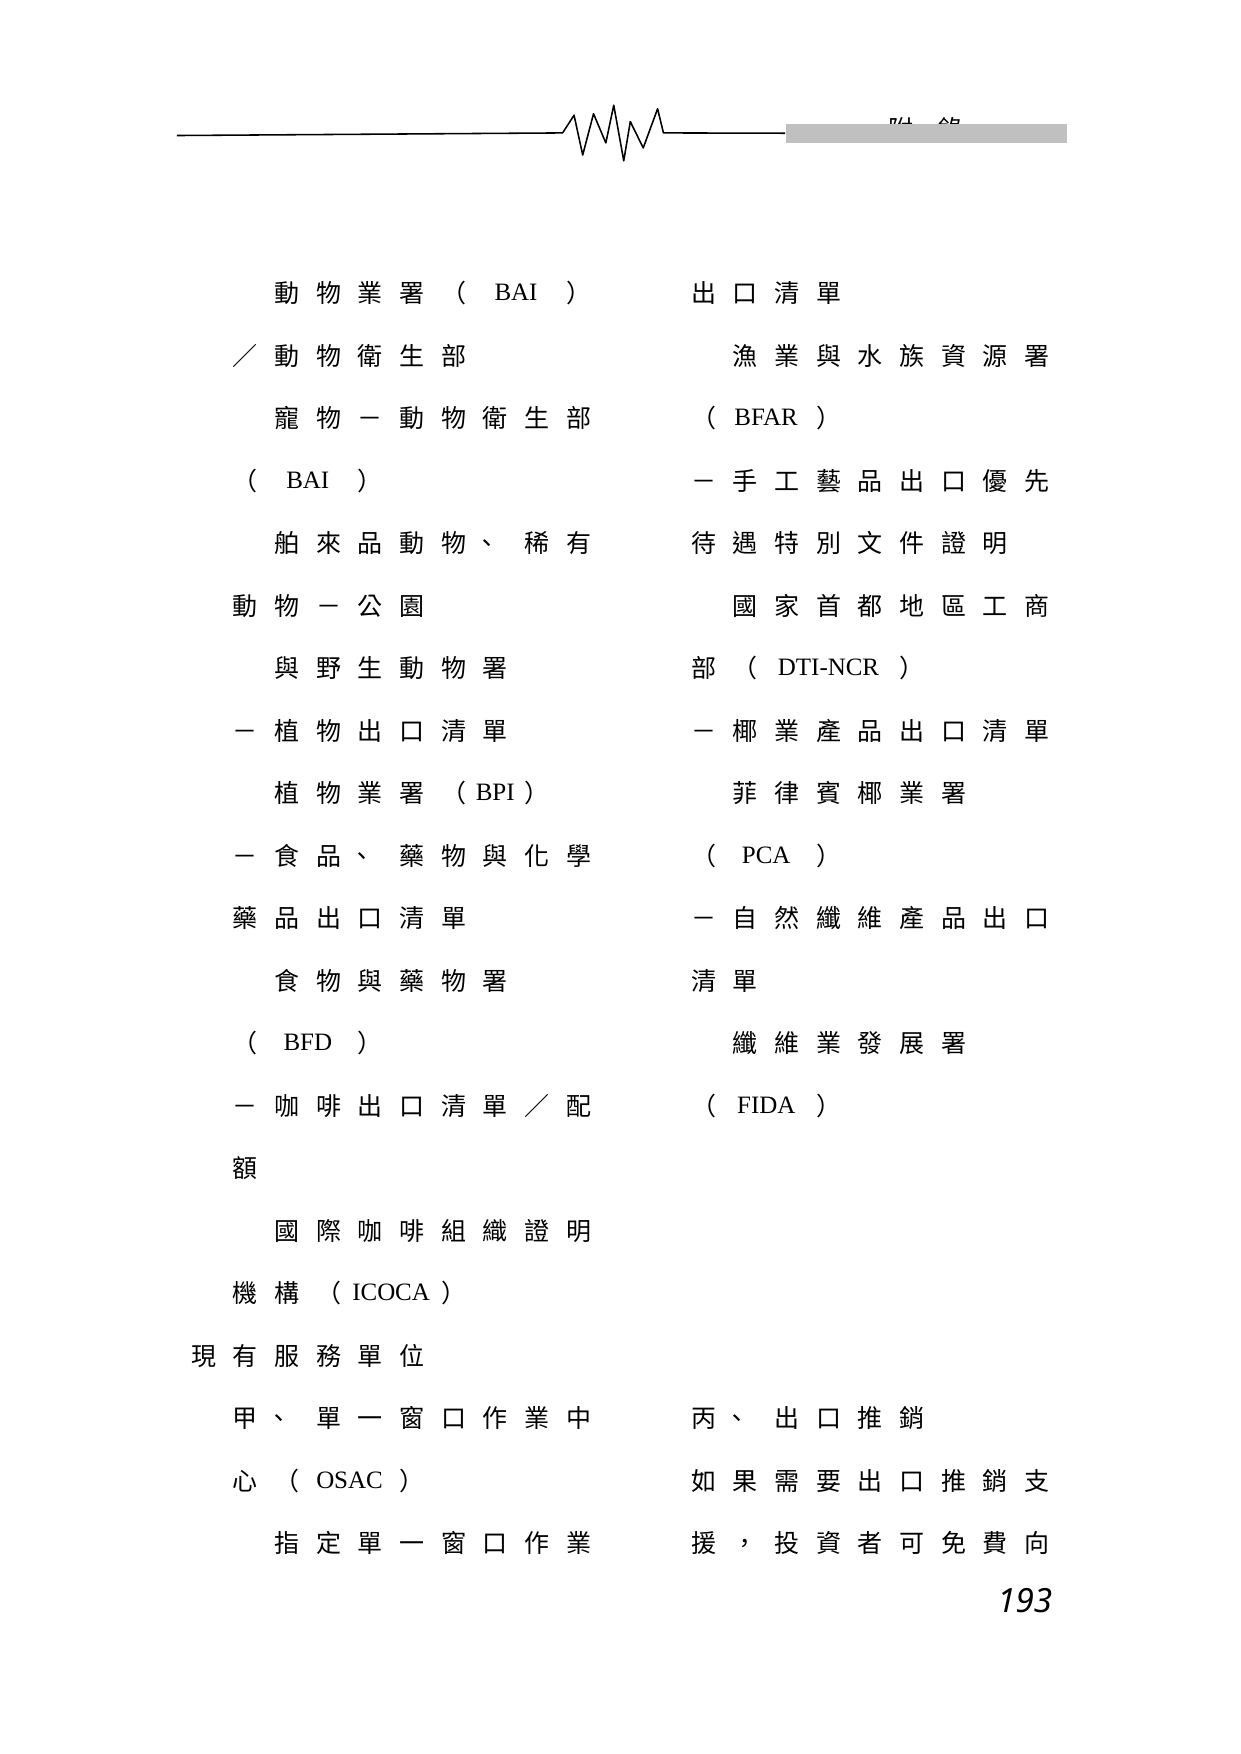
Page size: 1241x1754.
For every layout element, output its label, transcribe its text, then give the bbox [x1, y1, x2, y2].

table_header 丙、出口推銷 如果需要出口推銷支援，投資者可免費向 [621, 1375, 1068, 1563]
table_cell 出口清單 漁業與水族資源署（BFAR） －手工藝品出口優先待遇特別文件證明 國家首都地區工商部（DTI-NCR） －椰業產品出口清單 菲律賓椰業署（PCA） －自然纖維產品出口清單 纖維業發展署（FIDA） [621, 250, 1068, 1313]
table_cell 動物業署（BAI）／動物衛生部 寵物－動物衛生部（BAI） 舶來品動物、稀有動物－公園 與野生動物署 －植物出口清單 植物業署（BPI） －食品、藥物與化學藥品出口清單 食物與藥物署（BFD） －咖啡出口清單／配額 國際咖啡組織證明機構（ICOCA） [183, 250, 621, 1313]
text 現有服務單位 [183, 1313, 1058, 1375]
table_header 甲、單一窗口作業中心（OSAC） 指定單一窗口作業 [183, 1375, 621, 1563]
